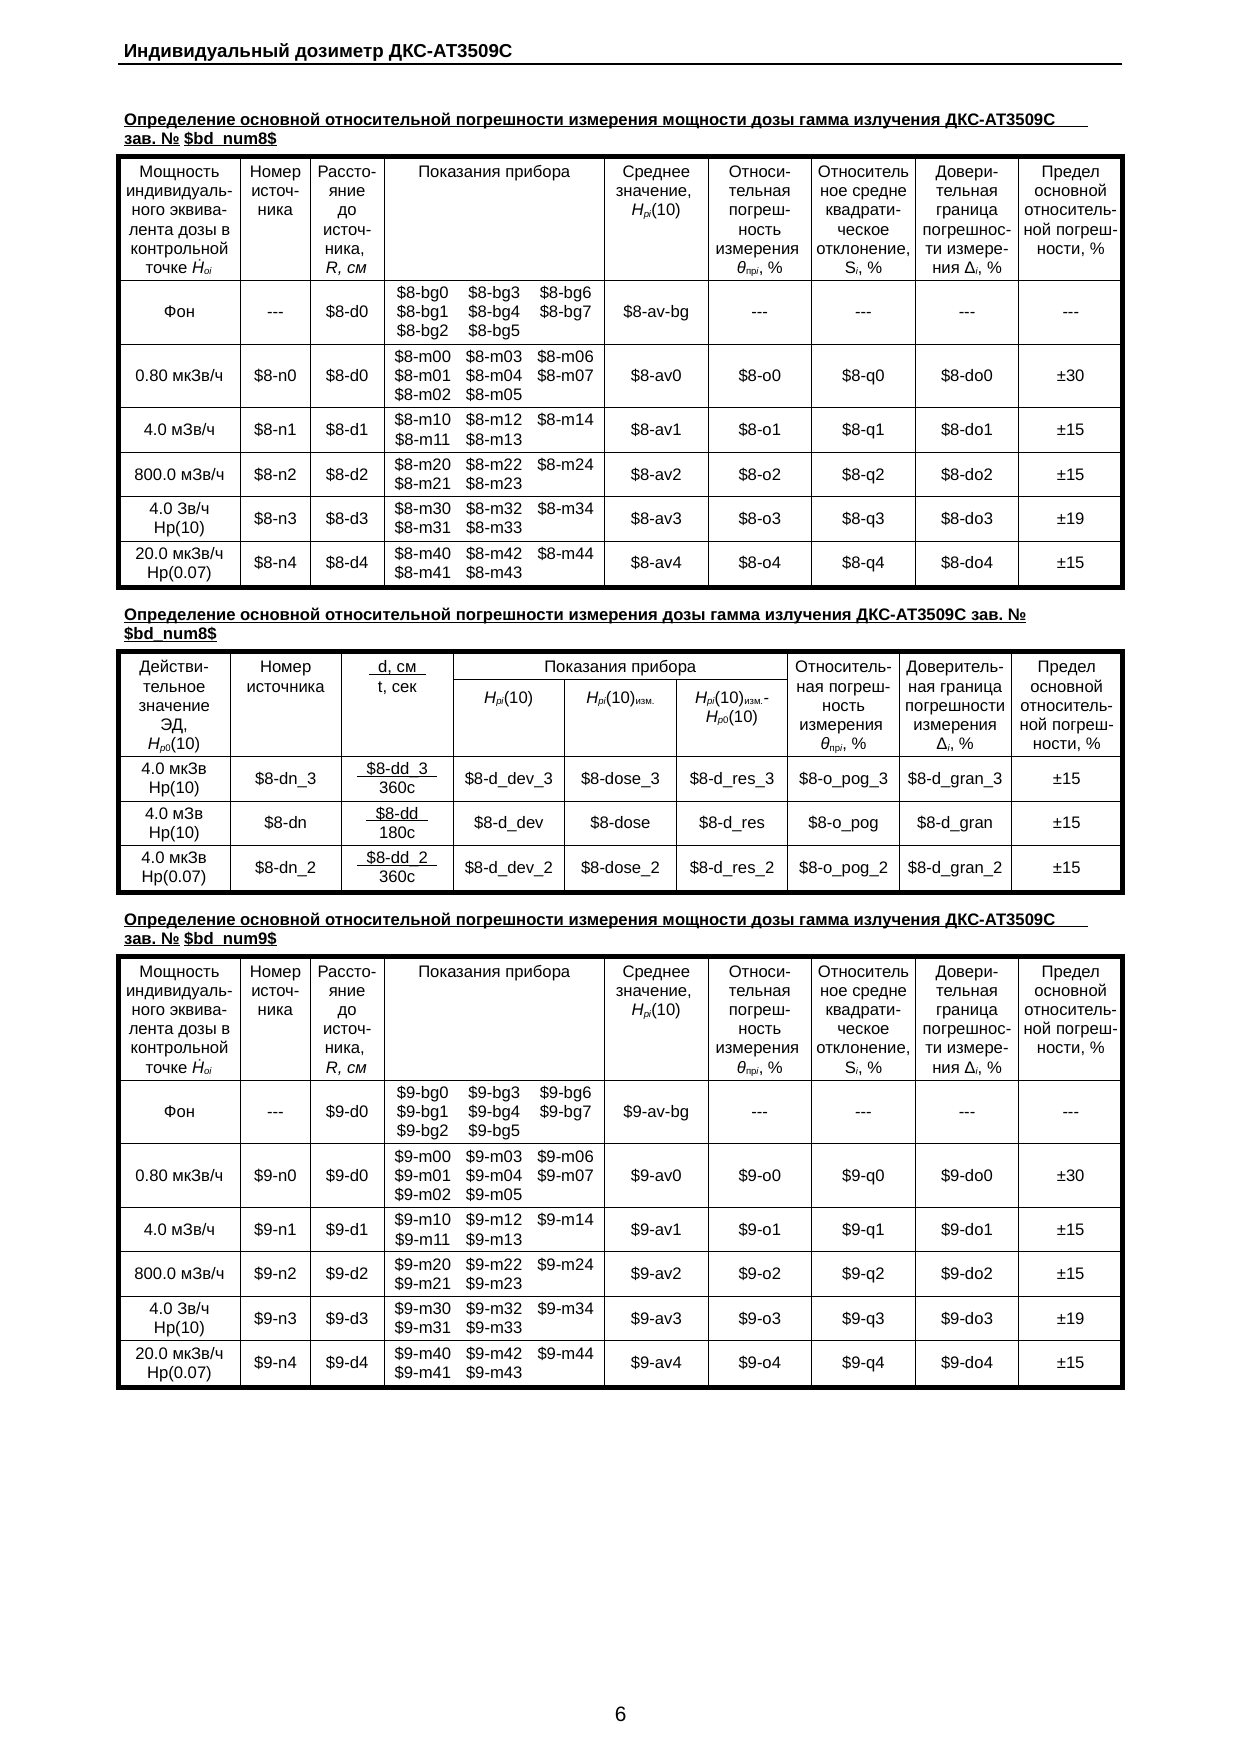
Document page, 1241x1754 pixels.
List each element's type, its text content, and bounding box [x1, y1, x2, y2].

table_cell $8-d_res_3 [677, 757, 787, 801]
table_cell Показания прибора [385, 959, 604, 1080]
table_cell $8-d_gran [900, 802, 1011, 845]
table_cell Относи-тельная погреш-ность измерения θпрi, % [709, 959, 811, 1080]
table_cell $8-do0 [916, 345, 1018, 407]
table_cell --- [812, 281, 915, 343]
table_cell $8-d1 [311, 408, 384, 452]
table_cell Мощность индивидуаль-ного эквива-лента дозы в контрольной точке Ḣoi [121, 159, 240, 280]
table_cell $9-d0 [311, 1144, 384, 1207]
table_cell Предел основной относитель-ной погреш-ности, % [1019, 159, 1120, 280]
table_cell $8-av4 [605, 542, 708, 585]
table_cell 4.0 Зв/ч Hp(10) [121, 497, 240, 541]
table_cell 4.0 мкЗв Hp(0.07) [121, 846, 230, 889]
table_cell $8-o_pog [788, 802, 899, 845]
table_cell $8-o_pog_3 [788, 757, 899, 801]
table_header Определение основной относительной погрешности измерения дозы гамма излучения ДКС-АТ3509C зав. № $bd_num8$ [118, 590, 1122, 649]
table_cell $9-m10 $9-m11 $9-m12 $9-m13 $9-m14 [385, 1208, 604, 1251]
table_cell Относитель-ная погреш-ность измерения θпрi, % [788, 654, 899, 756]
table_cell Показания прибора [454, 654, 787, 679]
table_cell $8-dd_3 360c [342, 757, 453, 801]
table_cell $9-do3 [916, 1297, 1018, 1340]
table_cell ±15 [1019, 1252, 1120, 1296]
table_cell ±19 [1019, 1297, 1120, 1340]
table_cell $8-d_dev [454, 802, 564, 845]
table_cell $8-av3 [605, 497, 708, 541]
table_cell $9-av2 [605, 1252, 708, 1296]
table_cell $8-d0 [311, 345, 384, 407]
table_cell $8-n4 [241, 542, 310, 585]
table_cell $9-d3 [311, 1297, 384, 1340]
table_cell $8-d_gran_3 [900, 757, 1011, 801]
table_cell $8-do1 [916, 408, 1018, 452]
table_cell d, см t, сек [342, 654, 453, 756]
table_cell ±15 [1019, 1208, 1120, 1251]
table_cell $9-av-bg [605, 1081, 708, 1143]
table_cell $9-d0 [311, 1081, 384, 1143]
table_cell 4.0 мкЗв Hp(10) [121, 757, 230, 801]
table_cell $8-n3 [241, 497, 310, 541]
table_cell $9-av3 [605, 1297, 708, 1340]
table_cell ±15 [1012, 802, 1120, 845]
table_cell $9-do0 [916, 1144, 1018, 1207]
table_cell 20.0 мкЗв/ч Hp(0.07) [121, 542, 240, 585]
table_cell ±30 [1019, 345, 1120, 407]
table_cell $8-dd_2 360c [342, 846, 453, 889]
table_cell Hpi(10)изм. [565, 680, 676, 756]
table_cell Предел основной относитель-ной погреш-ности, % [1012, 654, 1120, 756]
table_cell $8-o2 [709, 453, 811, 496]
table_cell $8-do2 [916, 453, 1018, 496]
table_cell $8-m20 $8-m21 $8-m22 $8-m23 $8-m24 [385, 453, 604, 496]
table_cell Относи-тельная погреш-ность измерения θпрi, % [709, 159, 811, 280]
table_cell $9-m40 $9-m41 $9-m42 $9-m43 $9-m44 [385, 1341, 604, 1385]
table_cell ±15 [1019, 542, 1120, 585]
table_cell 4.0 мЗв Hp(10) [121, 802, 230, 845]
table_cell $8-dn [231, 802, 341, 845]
table_cell $9-o3 [709, 1297, 811, 1340]
table_cell $8-dose [565, 802, 676, 845]
table_cell $9-d4 [311, 1341, 384, 1385]
table_cell $9-bg0 $9-bg1 $9-bg2 $9-bg3 $9-bg4 $9-bg5 $9-bg6 $9-bg7 [385, 1081, 604, 1143]
table_cell Номер источ-ника [241, 159, 310, 280]
table_cell 4.0 мЗв/ч [121, 408, 240, 452]
table_cell $8-q3 [812, 497, 915, 541]
table_cell $9-n4 [241, 1341, 310, 1385]
table_cell $8-n0 [241, 345, 310, 407]
table_cell $9-o0 [709, 1144, 811, 1207]
table_cell $9-q1 [812, 1208, 915, 1251]
table_cell $9-n3 [241, 1297, 310, 1340]
table_cell --- [916, 1081, 1018, 1143]
table_cell --- [709, 281, 811, 343]
table_cell 800.0 мЗв/ч [121, 453, 240, 496]
table_cell $9-do1 [916, 1208, 1018, 1251]
table_cell Среднее значение, Hpi(10) [605, 959, 708, 1080]
table_cell $8-o0 [709, 345, 811, 407]
table_cell $9-d1 [311, 1208, 384, 1251]
table_cell $9-d2 [311, 1252, 384, 1296]
table_cell 0.80 мкЗв/ч [121, 1144, 240, 1207]
table_cell $9-n1 [241, 1208, 310, 1251]
table_cell $9-o4 [709, 1341, 811, 1385]
table_cell ±15 [1019, 1341, 1120, 1385]
table_cell $9-q4 [812, 1341, 915, 1385]
table_cell 800.0 мЗв/ч [121, 1252, 240, 1296]
table_cell $8-d0 [311, 281, 384, 343]
table_cell $9-q2 [812, 1252, 915, 1296]
table_cell $9-do2 [916, 1252, 1018, 1296]
table_cell 4.0 Зв/ч Hp(10) [121, 1297, 240, 1340]
table_cell Действи-тельное значение ЭД, Hp0(10) [121, 654, 230, 756]
table_cell --- [241, 1081, 310, 1143]
table_cell $8-av-bg [605, 281, 708, 343]
table_cell 0.80 мкЗв/ч [121, 345, 240, 407]
table_cell $8-n1 [241, 408, 310, 452]
table_cell $8-m30 $8-m31 $8-m32 $8-m33 $8-m34 [385, 497, 604, 541]
table_cell $8-d_gran_2 [900, 846, 1011, 889]
table_cell $8-o4 [709, 542, 811, 585]
table_cell $8-d4 [311, 542, 384, 585]
table_cell $8-q2 [812, 453, 915, 496]
table_cell Номер источ-ника [241, 959, 310, 1080]
table_cell $8-bg0 $8-bg1 $8-bg2 $8-bg3 $8-bg4 $8-bg5 $8-bg6 $8-bg7 [385, 281, 604, 343]
table_cell $8-m00 $8-m01 $8-m02 $8-m03 $8-m04 $8-m05 $8-m06 $8-m07 [385, 345, 604, 407]
table_cell $8-d3 [311, 497, 384, 541]
table_cell $8-dd 180c [342, 802, 453, 845]
table_cell $9-av4 [605, 1341, 708, 1385]
table_cell $8-d_res [677, 802, 787, 845]
table_cell --- [709, 1081, 811, 1143]
table_cell $8-o1 [709, 408, 811, 452]
table_cell ±15 [1012, 846, 1120, 889]
table_cell Фон [121, 1081, 240, 1143]
table_cell Рассто-яние до источ-ника, R, см [311, 959, 384, 1080]
table_cell $8-d2 [311, 453, 384, 496]
table_cell Hpi(10)изм.-Hp0(10) [677, 680, 787, 756]
table_cell $8-do4 [916, 542, 1018, 585]
table_cell Среднее значение, Hpi(10) [605, 159, 708, 280]
table_cell ±15 [1019, 408, 1120, 452]
table_cell $8-dose_2 [565, 846, 676, 889]
table_cell --- [1019, 281, 1120, 343]
table_cell $9-m20 $9-m21 $9-m22 $9-m23 $9-m24 [385, 1252, 604, 1296]
table_cell $8-o3 [709, 497, 811, 541]
table_cell $8-dn_2 [231, 846, 341, 889]
table_cell $8-n2 [241, 453, 310, 496]
table_cell Относительное средне квадрати-ческое отклонение, Si, % [812, 159, 915, 280]
table_cell ±30 [1019, 1144, 1120, 1207]
table_cell $8-av0 [605, 345, 708, 407]
table_cell $8-d_dev_3 [454, 757, 564, 801]
table_cell Предел основной относитель-ной погреш-ности, % [1019, 959, 1120, 1080]
table_header Определение основной относительной погрешности измерения мощности дозы гамма излучения ДКС-АТ3509C зав. № $bd_num8$ [118, 95, 1122, 153]
table_cell --- [1019, 1081, 1120, 1143]
table_cell $9-av0 [605, 1144, 708, 1207]
table_cell $9-n2 [241, 1252, 310, 1296]
table_cell $9-q0 [812, 1144, 915, 1207]
table_cell Номер источника [231, 654, 341, 756]
table_cell ±19 [1019, 497, 1120, 541]
table_cell $9-n0 [241, 1144, 310, 1207]
table_cell $9-do4 [916, 1341, 1018, 1385]
table_cell 20.0 мкЗв/ч Hp(0.07) [121, 1341, 240, 1385]
table_cell $9-av1 [605, 1208, 708, 1251]
table_cell $8-q1 [812, 408, 915, 452]
table_cell $8-o_pog_2 [788, 846, 899, 889]
table_cell $9-m00 $9-m01 $9-m02 $9-m03 $9-m04 $9-m05 $9-m06 $9-m07 [385, 1144, 604, 1207]
table_cell Довери-тельная граница погрешнос-ти измере-ния Δi, % [916, 959, 1018, 1080]
table_cell $8-m40 $8-m41 $8-m42 $8-m43 $8-m44 [385, 542, 604, 585]
table_cell $8-q0 [812, 345, 915, 407]
table_cell $8-dose_3 [565, 757, 676, 801]
table_cell $9-o1 [709, 1208, 811, 1251]
table_cell ±15 [1019, 453, 1120, 496]
table_cell ±15 [1012, 757, 1120, 801]
table_cell 4.0 мЗв/ч [121, 1208, 240, 1251]
table_cell --- [812, 1081, 915, 1143]
table_cell $8-q4 [812, 542, 915, 585]
table_cell Фон [121, 281, 240, 343]
table_cell Hpi(10) [454, 680, 564, 756]
table_cell $8-av1 [605, 408, 708, 452]
table_cell $8-dn_3 [231, 757, 341, 801]
table_cell $8-av2 [605, 453, 708, 496]
table_cell Показания прибора [385, 159, 604, 280]
table_cell $9-o2 [709, 1252, 811, 1296]
table_cell $8-d_res_2 [677, 846, 787, 889]
table_cell $8-m10 $8-m11 $8-m12 $8-m13 $8-m14 [385, 408, 604, 452]
table_header Определение основной относительной погрешности измерения мощности дозы гамма излучения ДКС-АТ3509C зав. № $bd_num9$ [118, 895, 1122, 953]
table_cell $8-do3 [916, 497, 1018, 541]
table_cell --- [916, 281, 1018, 343]
table_cell Доверитель-ная граница погрешности измерения Δi, % [900, 654, 1011, 756]
table_cell --- [241, 281, 310, 343]
table_cell $9-q3 [812, 1297, 915, 1340]
table_cell $9-m30 $9-m31 $9-m32 $9-m33 $9-m34 [385, 1297, 604, 1340]
table_cell $8-d_dev_2 [454, 846, 564, 889]
table_cell Относительное средне квадрати-ческое отклонение, Si, % [812, 959, 915, 1080]
table_cell Мощность индивидуаль-ного эквива-лента дозы в контрольной точке Ḣoi [121, 959, 240, 1080]
table_cell Рассто-яние до источ-ника, R, см [311, 159, 384, 280]
table_cell Довери-тельная граница погрешнос-ти измере-ния Δi, % [916, 159, 1018, 280]
